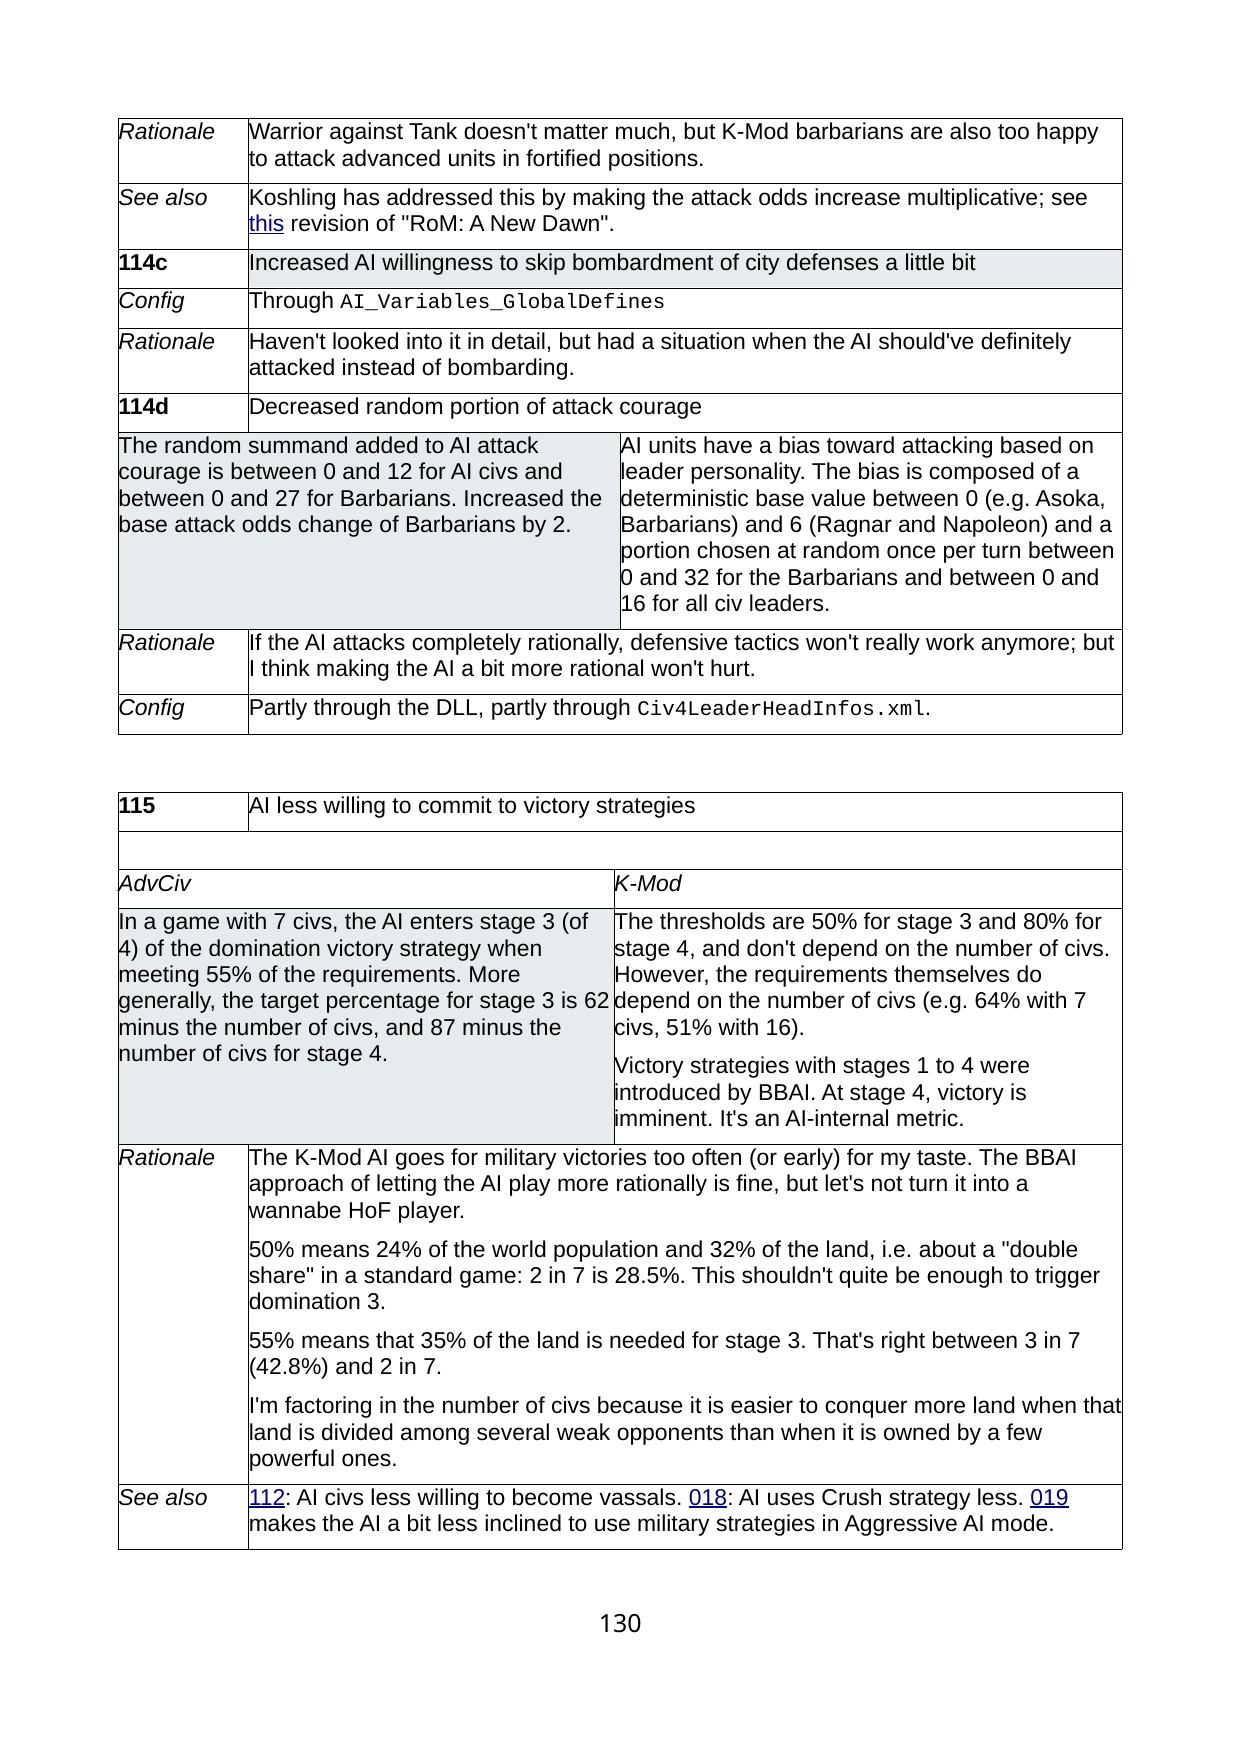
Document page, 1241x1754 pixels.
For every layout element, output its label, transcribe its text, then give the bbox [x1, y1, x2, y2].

table_cell The random summand added to AI attack courage is between 0 and 12 for AI civs and between 0 and 27 for Barbarians. Increased the base attack odds change of Barbarians by 2. [119, 433, 620, 629]
table_cell In a game with 7 civs, the AI enters stage 3 (of 4) of the domination victory strategy when meeting 55% of the requirements. More generally, the target percentage for stage 3 is 62 minus the number of civs, and 87 minus the number of civs for stage 4. [119, 909, 614, 1144]
table_cell Rationale [119, 630, 248, 694]
table_cell 114d [119, 394, 248, 432]
table_header AI less willing to commit to victory strategies [249, 793, 1122, 831]
table_cell [119, 832, 1122, 869]
table_cell Increased AI willingness to skip bombardment of city defenses a little bit [249, 250, 1122, 287]
table_cell See also [119, 184, 248, 248]
table_cell AI units have a bias toward attacking based on leader personality. The bias is composed of a deterministic base value between 0 (e.g. Asoka, Barbarians) and 6 (Ragnar and Napoleon) and a portion chosen at random once per turn between 0 and 32 for the Barbarians and between 0 and 16 for all civ leaders. [621, 433, 1122, 629]
table_cell Rationale [119, 329, 248, 393]
table_cell K-Mod [615, 870, 1122, 908]
table_cell Rationale [119, 119, 248, 183]
table_cell If the AI attacks completely rationally, defensive tactics won't really work anymore; but I think making the AI a bit more rational won't hurt. [249, 630, 1122, 694]
table_cell 112: AI civs less willing to become vassals. 018: AI uses Crush strategy less. 019 makes the AI a bit less inclined to use military strategies in Aggressive AI mode. [249, 1485, 1122, 1549]
table_cell Config [119, 289, 248, 328]
table_cell AdvCiv [119, 870, 614, 908]
table_cell Warrior against Tank doesn't matter much, but K-Mod barbarians are also too happy to attack advanced units in fortified positions. [249, 119, 1122, 183]
table_cell Haven't looked into it in detail, but had a situation when the AI should've definitely attacked instead of bombarding. [249, 329, 1122, 393]
table_cell The thresholds are 50% for stage 3 and 80% for stage 4, and don't depend on the number of civs. However, the requirements themselves do depend on the number of civs (e.g. 64% with 7 civs, 51% with 16). Victory strategies with stages 1 to 4 were introduced by BBAI. At stage 4, victory is imminent. It's an AI-internal metric. [615, 909, 1122, 1144]
table_header 115 [119, 793, 248, 831]
table_cell Through AI_Variables_GlobalDefines [249, 289, 1122, 328]
table_cell See also [119, 1485, 248, 1549]
table_cell 114c [119, 250, 248, 287]
table_cell Config [119, 695, 248, 734]
table_cell Rationale [119, 1145, 248, 1483]
table_cell The K-Mod AI goes for military victories too often (or early) for my taste. The BBAI approach of letting the AI play more rationally is fine, but let's not turn it into a wannabe HoF player. 50% means 24% of the world population and 32% of the land, i.e. about a "double share" in a standard game: 2 in 7 is 28.5%. This shouldn't quite be enough to trigger domination 3. 55% means that 35% of the land is needed for stage 3. That's right between 3 in 7 (42.8%) and 2 in 7. I'm factoring in the number of civs because it is easier to conquer more land when that land is divided among several weak opponents than when it is owned by a few powerful ones. [249, 1145, 1122, 1483]
table_cell Koshling has addressed this by making the attack odds increase multiplicative; see this revision of "RoM: A New Dawn". [249, 184, 1122, 248]
table_cell Partly through the DLL, partly through Civ4LeaderHeadInfos.xml. [249, 695, 1122, 734]
table_cell Decreased random portion of attack courage [249, 394, 1122, 432]
